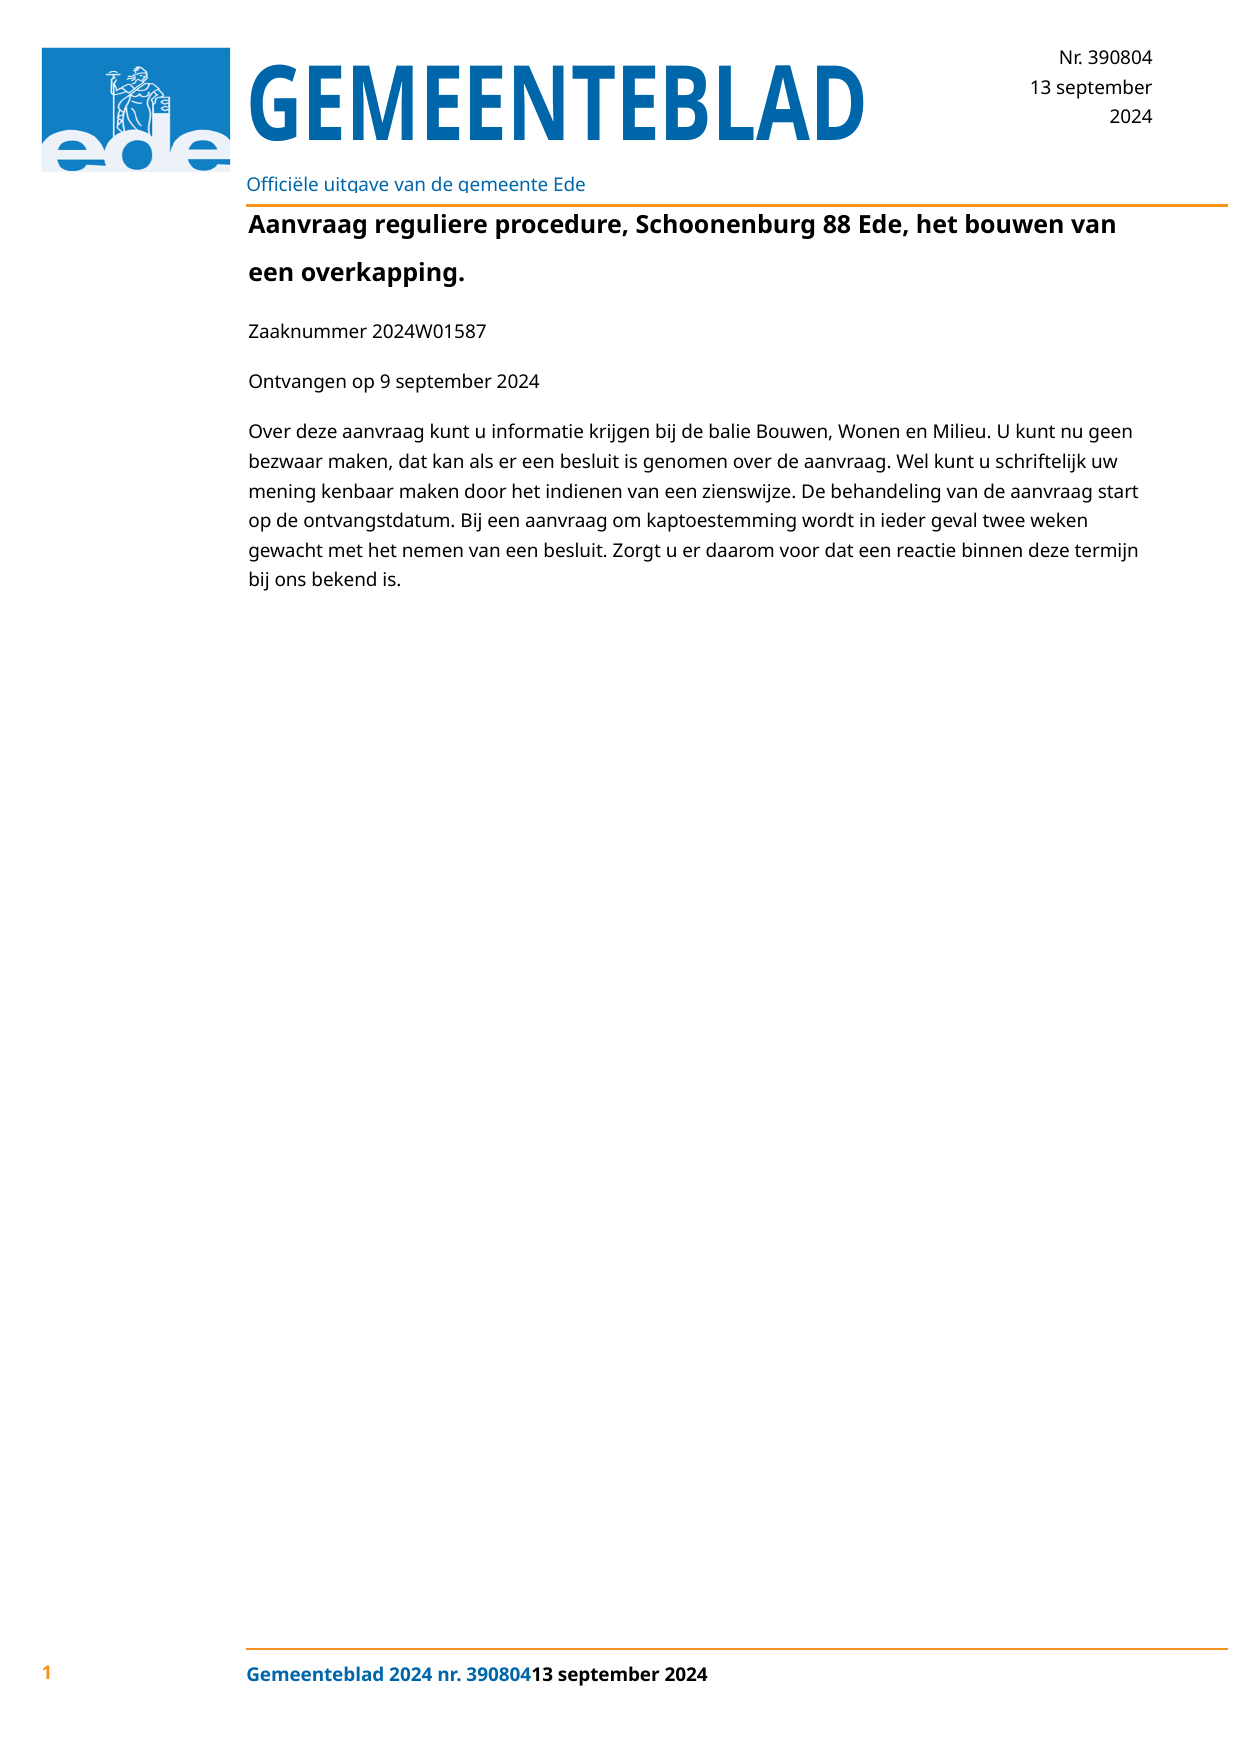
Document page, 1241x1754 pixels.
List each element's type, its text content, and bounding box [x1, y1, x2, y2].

text Aanvraag reguliere procedure, Schoonenburg 88 Ede, het bouwen van een overkapping. [248, 207, 1152, 288]
text Zaaknummer 2024W01587 [248, 318, 1152, 344]
picture [41, 47, 231, 172]
text Over deze aanvraag kunt u informatie krijgen bij de balie Bouwen, Wonen en Milieu. U kunt nu geen bezwaar maken, dat kan als er een besluit is genomen over de aanvraag. Wel kunt u schriftelijk uw mening kenbaar maken door het indienen van een zienswijze. De behandeling van de aanvraag start op de ontvangstdatum. Bij een aanvraag om kaptoestemming wordt in ieder geval twee weken gewacht met het nemen van een besluit. Zorgt u er daarom voor dat een reactie binnen deze termijn bij ons bekend is. [248, 419, 1152, 592]
text Ontvangen op 9 september 2024 [248, 368, 1152, 394]
